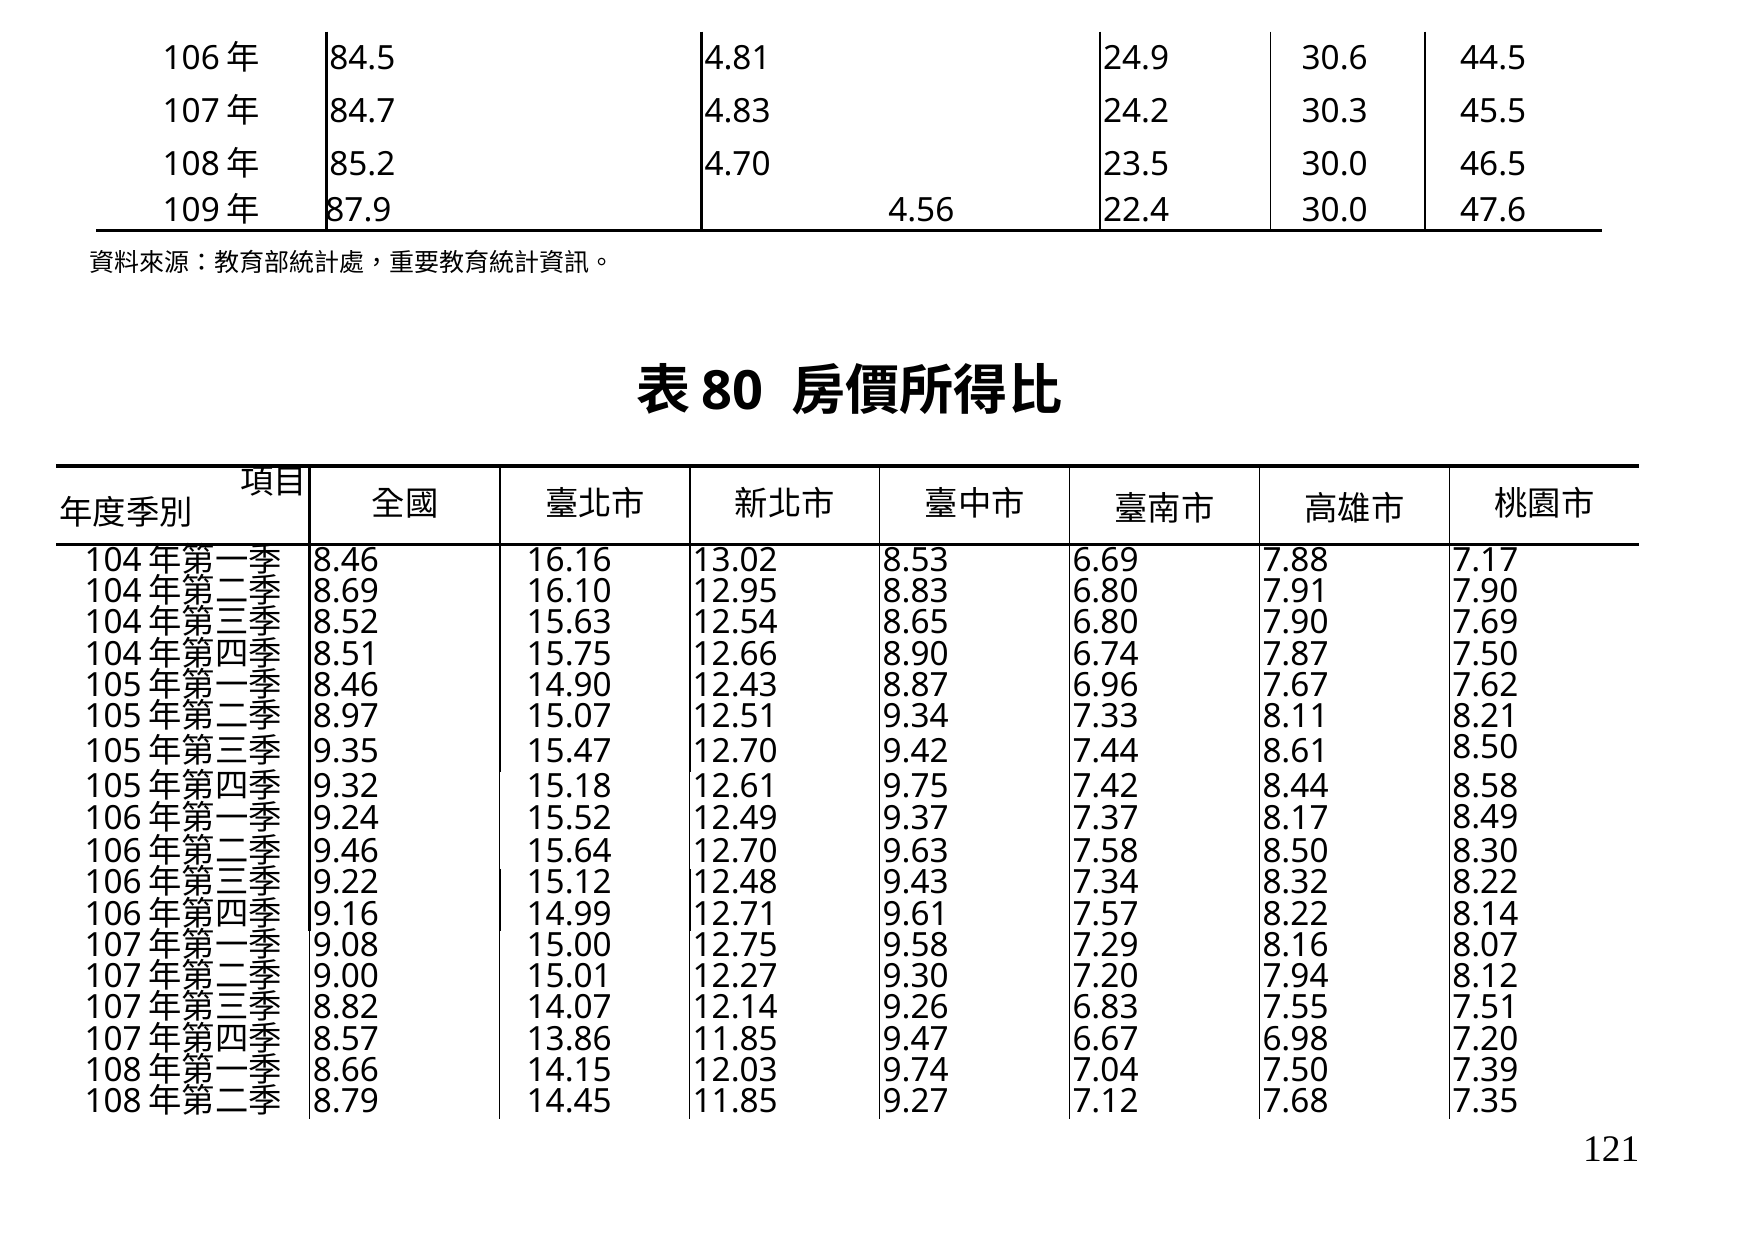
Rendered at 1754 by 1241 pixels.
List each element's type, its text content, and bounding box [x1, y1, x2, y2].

table_cell 30.6 [1271, 32, 1424, 85]
table_cell 14.90 [501, 671, 689, 703]
table_cell 8.79 [310, 1088, 499, 1119]
table_cell 105年第三季 [56, 734, 308, 772]
table_cell 6.74 [1070, 640, 1259, 671]
table_cell 22.4 [1101, 191, 1270, 228]
table_cell 9.47 [880, 1025, 1069, 1056]
table_cell 8.46 [311, 671, 499, 703]
table_cell 8.87 [880, 671, 1069, 703]
table_cell 107年 [96, 85, 325, 138]
table_cell 85.2 [328, 138, 700, 191]
table_cell 106年 [96, 32, 325, 85]
table_cell 24.9 [1101, 32, 1270, 85]
table_header 全國 [311, 468, 499, 543]
table_cell 9.37 [880, 804, 1069, 837]
table_cell 7.55 [1260, 994, 1449, 1025]
table_cell 87.9 [328, 191, 700, 228]
table_cell 7.29 7.20 [1070, 931, 1259, 994]
table_header 桃園市 [1450, 468, 1639, 543]
table_cell 8.97 [311, 703, 499, 734]
table_cell 12.03 [690, 1056, 879, 1087]
table_cell 14.45 [500, 1088, 689, 1119]
table_cell 107年第四季 [56, 1025, 309, 1056]
table_cell 30.0 [1271, 191, 1424, 228]
table_cell 8.50 [1450, 734, 1639, 772]
table_cell 105年第二季 [56, 703, 308, 734]
table_cell 8.90 [880, 640, 1069, 671]
table_cell 11.85 [690, 1025, 879, 1056]
table_cell 9.46 [311, 838, 499, 869]
table_cell 106年第三季 106年第四季 [56, 869, 308, 931]
table_cell 45.5 [1426, 85, 1602, 138]
table_cell 7.68 [1260, 1088, 1449, 1119]
table_cell 9.27 [880, 1088, 1069, 1119]
table_cell 7.51 [1450, 994, 1639, 1025]
table_cell 8.50 [1260, 838, 1449, 869]
table_cell 108年第一季 [56, 1056, 309, 1087]
table_cell 104年第四季 [56, 640, 308, 671]
table_cell 7.88 7.91 7.90 [1260, 546, 1449, 640]
table_cell 84.7 [328, 85, 700, 138]
table_cell 12.48 12.71 [691, 869, 879, 931]
table_cell 11.85 [690, 1088, 879, 1119]
table_cell 15.07 [501, 703, 689, 734]
table_cell 15.00 15.01 [500, 931, 689, 994]
table_cell 8.11 [1260, 703, 1449, 734]
table_cell 106年第一季 [56, 804, 308, 837]
table_cell 12.61 [690, 772, 879, 803]
table_cell 15.12 14.99 [501, 869, 689, 931]
table_cell 8.44 [1260, 772, 1449, 803]
table_cell 8.66 [310, 1056, 499, 1087]
table_cell 7.44 [1070, 734, 1259, 772]
table_cell 109年 [96, 191, 325, 228]
table_cell 12.43 [691, 671, 879, 703]
table_cell 7.67 [1260, 671, 1449, 703]
table_cell 9.22 9.16 [311, 869, 499, 931]
table_cell 7.62 [1450, 671, 1639, 703]
table_cell 9.26 [880, 994, 1069, 1025]
table_cell 15.75 [501, 640, 689, 671]
table_cell 47.6 [1426, 191, 1602, 228]
table_cell 12.49 [690, 804, 879, 837]
table_cell 7.42 [1070, 772, 1259, 803]
table_cell 8.58 [1450, 772, 1639, 803]
table_cell 107年第三季 [56, 994, 309, 1025]
table_cell 7.04 [1070, 1056, 1259, 1087]
table_cell 6.83 [1070, 994, 1259, 1025]
table_header 臺南市 [1070, 468, 1259, 543]
table_header 高雄市 [1260, 468, 1449, 543]
table_cell 15.18 [500, 772, 689, 803]
table_cell 12.51 [691, 703, 879, 734]
table_cell 9.34 [880, 703, 1069, 734]
table_cell 30.0 [1271, 138, 1424, 191]
table_cell 8.46 8.69 8.52 [311, 546, 499, 640]
table_cell 9.35 [311, 734, 499, 772]
table_cell 8.16 7.94 [1260, 931, 1449, 994]
table_cell 24.2 [1101, 85, 1270, 138]
table_cell 14.07 [500, 994, 689, 1025]
table_cell 15.64 [500, 838, 689, 869]
table_cell 8.51 [311, 640, 499, 671]
table_cell 14.15 [500, 1056, 689, 1087]
table_header 臺北市 [501, 468, 689, 543]
table_cell 7.50 [1260, 1056, 1449, 1087]
table_cell 7.50 [1450, 640, 1639, 671]
table_cell 44.5 [1426, 32, 1602, 85]
table_cell 9.32 [311, 772, 499, 803]
table_cell 4.56 [703, 191, 1099, 228]
table_cell 8.53 8.83 8.65 [880, 546, 1069, 640]
table_cell 8.22 8.14 [1450, 869, 1639, 931]
table_cell 7.35 [1450, 1088, 1639, 1119]
table_cell 30.3 [1271, 85, 1424, 138]
table_cell 105年第四季 [56, 772, 308, 803]
table_cell 12.70 [691, 734, 879, 772]
table_cell 8.57 [310, 1025, 499, 1056]
table_cell 8.61 [1260, 734, 1449, 772]
table_cell 104年第一季 104年第二季 104年第三季 [56, 546, 308, 640]
table_cell 4.83 [703, 85, 1099, 138]
table_cell 7.17 7.90 7.69 [1450, 546, 1639, 640]
table_cell 7.39 [1450, 1056, 1639, 1087]
table_cell 16.16 16.10 15.63 [501, 546, 689, 640]
table_cell 4.81 [703, 32, 1099, 85]
table_cell 7.20 [1450, 1025, 1639, 1056]
table_cell 8.07 8.12 [1450, 931, 1639, 994]
table_cell 108年第二季 [56, 1088, 309, 1119]
table_cell 9.24 [311, 804, 499, 837]
table_header 新北市 [691, 468, 879, 543]
table_cell 12.75 12.27 [690, 931, 879, 994]
table_header 臺中市 [880, 468, 1069, 543]
table_cell 9.58 9.30 [880, 931, 1069, 994]
table_cell 8.49 [1450, 804, 1639, 837]
table_cell 6.96 [1070, 671, 1259, 703]
table_cell 84.5 [328, 32, 700, 85]
table_cell 9.08 9.00 [310, 931, 499, 994]
table_cell 12.70 [690, 838, 879, 869]
table_cell 9.74 [880, 1056, 1069, 1087]
table_cell 46.5 [1426, 138, 1602, 191]
table_cell 105年第一季 [56, 671, 308, 703]
table_header 項目 年度季別 [56, 468, 308, 543]
table_cell 12.66 [691, 640, 879, 671]
subtitle 表80 房價所得比 [59, 330, 1639, 443]
table_cell 8.82 [310, 994, 499, 1025]
table_cell 6.67 [1070, 1025, 1259, 1056]
table_cell 8.30 [1450, 838, 1639, 869]
table_cell 6.69 6.80 6.80 [1070, 546, 1259, 640]
table_cell 9.43 9.61 [880, 869, 1069, 931]
table_cell 7.34 7.57 [1070, 869, 1259, 931]
table_cell 4.70 [703, 138, 1099, 191]
table_cell 9.75 [880, 772, 1069, 803]
table_cell 15.47 [501, 734, 689, 772]
table_cell 12.14 [690, 994, 879, 1025]
table_cell 7.33 [1070, 703, 1259, 734]
table_cell 13.86 [500, 1025, 689, 1056]
table_cell 8.32 8.22 [1260, 869, 1449, 931]
text 資料來源：教育部統計處，重要教育統計資訊。 [89, 243, 1554, 279]
table_cell 8.17 [1260, 804, 1449, 837]
table_cell 7.12 [1070, 1088, 1259, 1119]
table_cell 108年 [96, 138, 325, 191]
table_cell 8.21 [1450, 703, 1639, 734]
table_cell 6.98 [1260, 1025, 1449, 1056]
table_cell 7.58 [1070, 838, 1259, 869]
table_cell 107年第一季 107年第二季 [56, 931, 309, 994]
table_cell 106年第二季 [56, 838, 308, 869]
table_cell 9.63 [880, 838, 1069, 869]
table_cell 9.42 [880, 734, 1069, 772]
table_cell 23.5 [1101, 138, 1270, 191]
table_cell 15.52 [500, 804, 689, 837]
table_cell 13.02 12.95 12.54 [691, 546, 879, 640]
table_cell 7.87 [1260, 640, 1449, 671]
table_cell 7.37 [1070, 804, 1259, 837]
